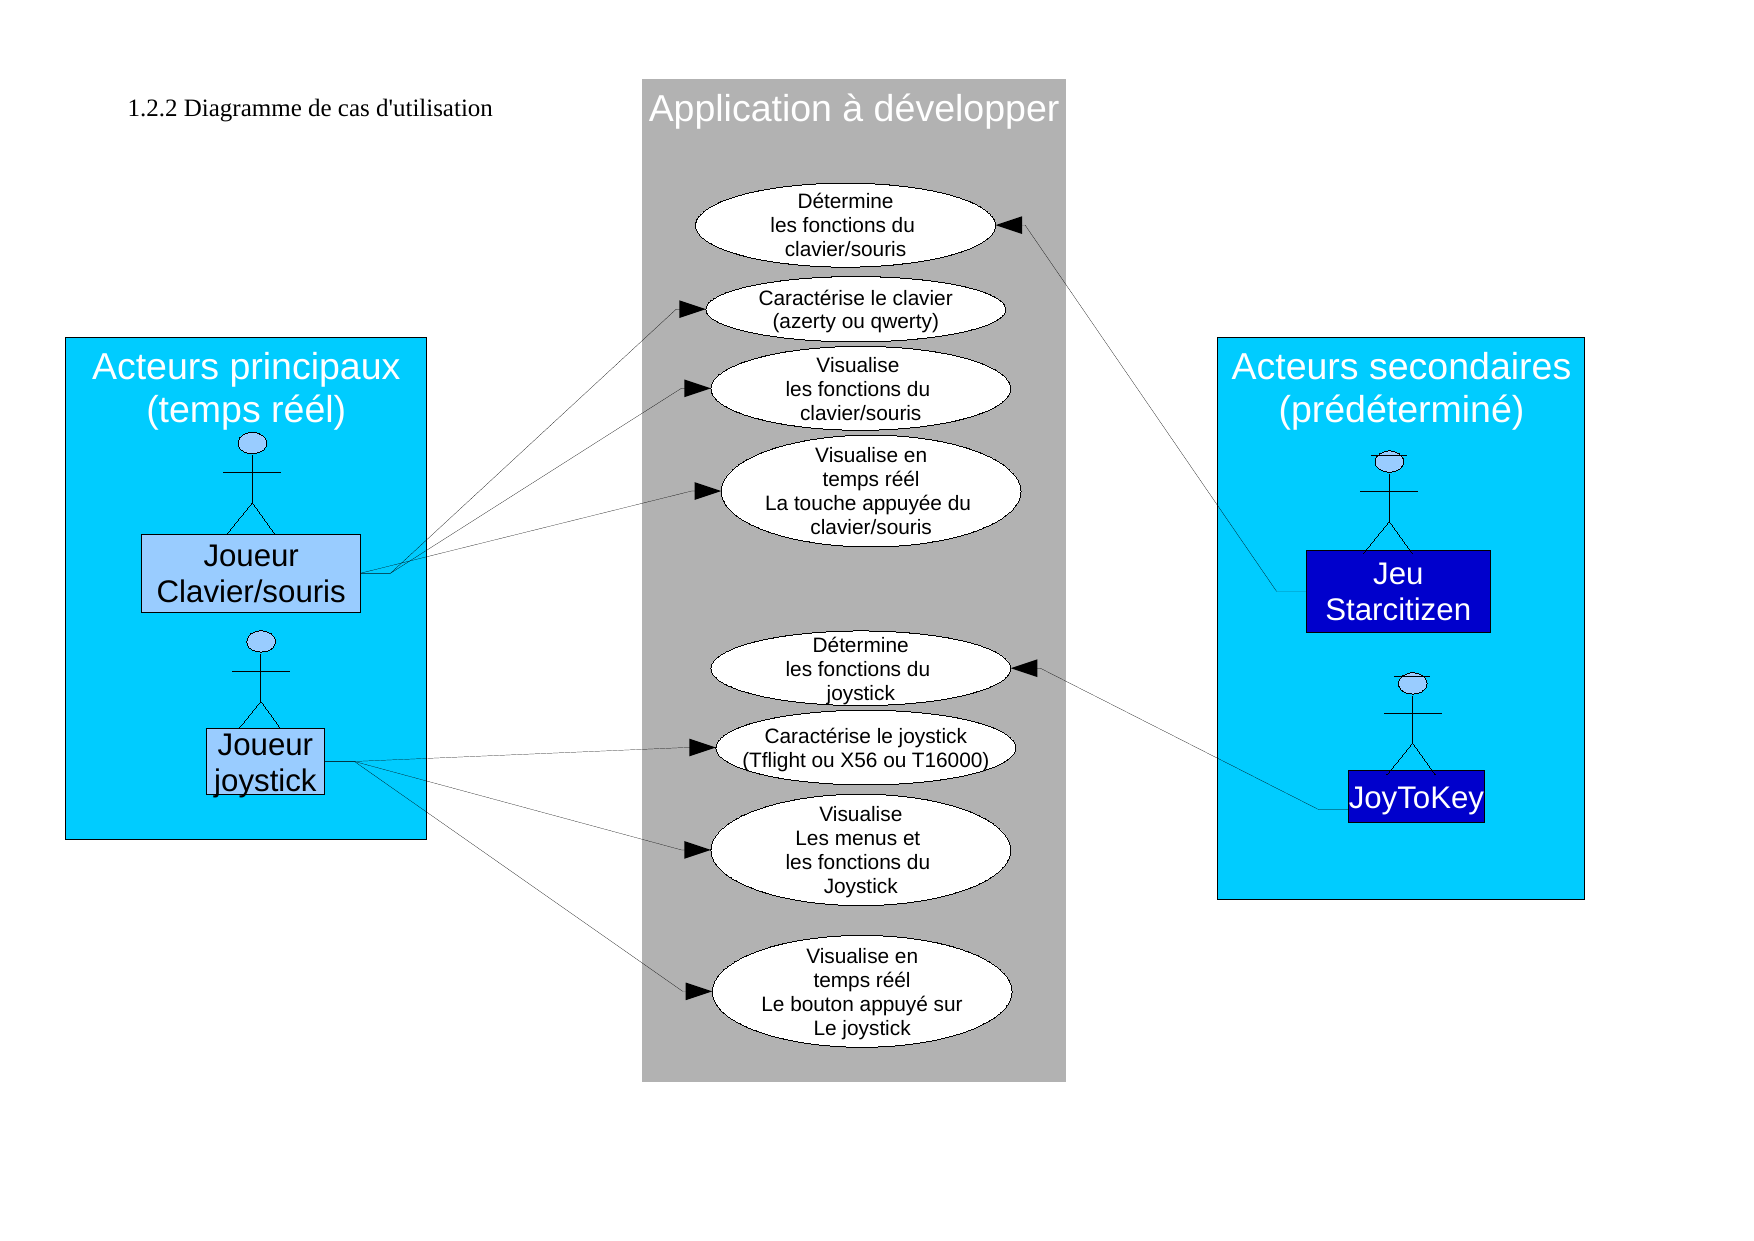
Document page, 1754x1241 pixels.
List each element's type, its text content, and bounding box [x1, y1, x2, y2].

subtitle [1067, 93, 1694, 121]
subtitle 1.2.2 Diagramme de cas d'utilisation [127, 93, 641, 121]
